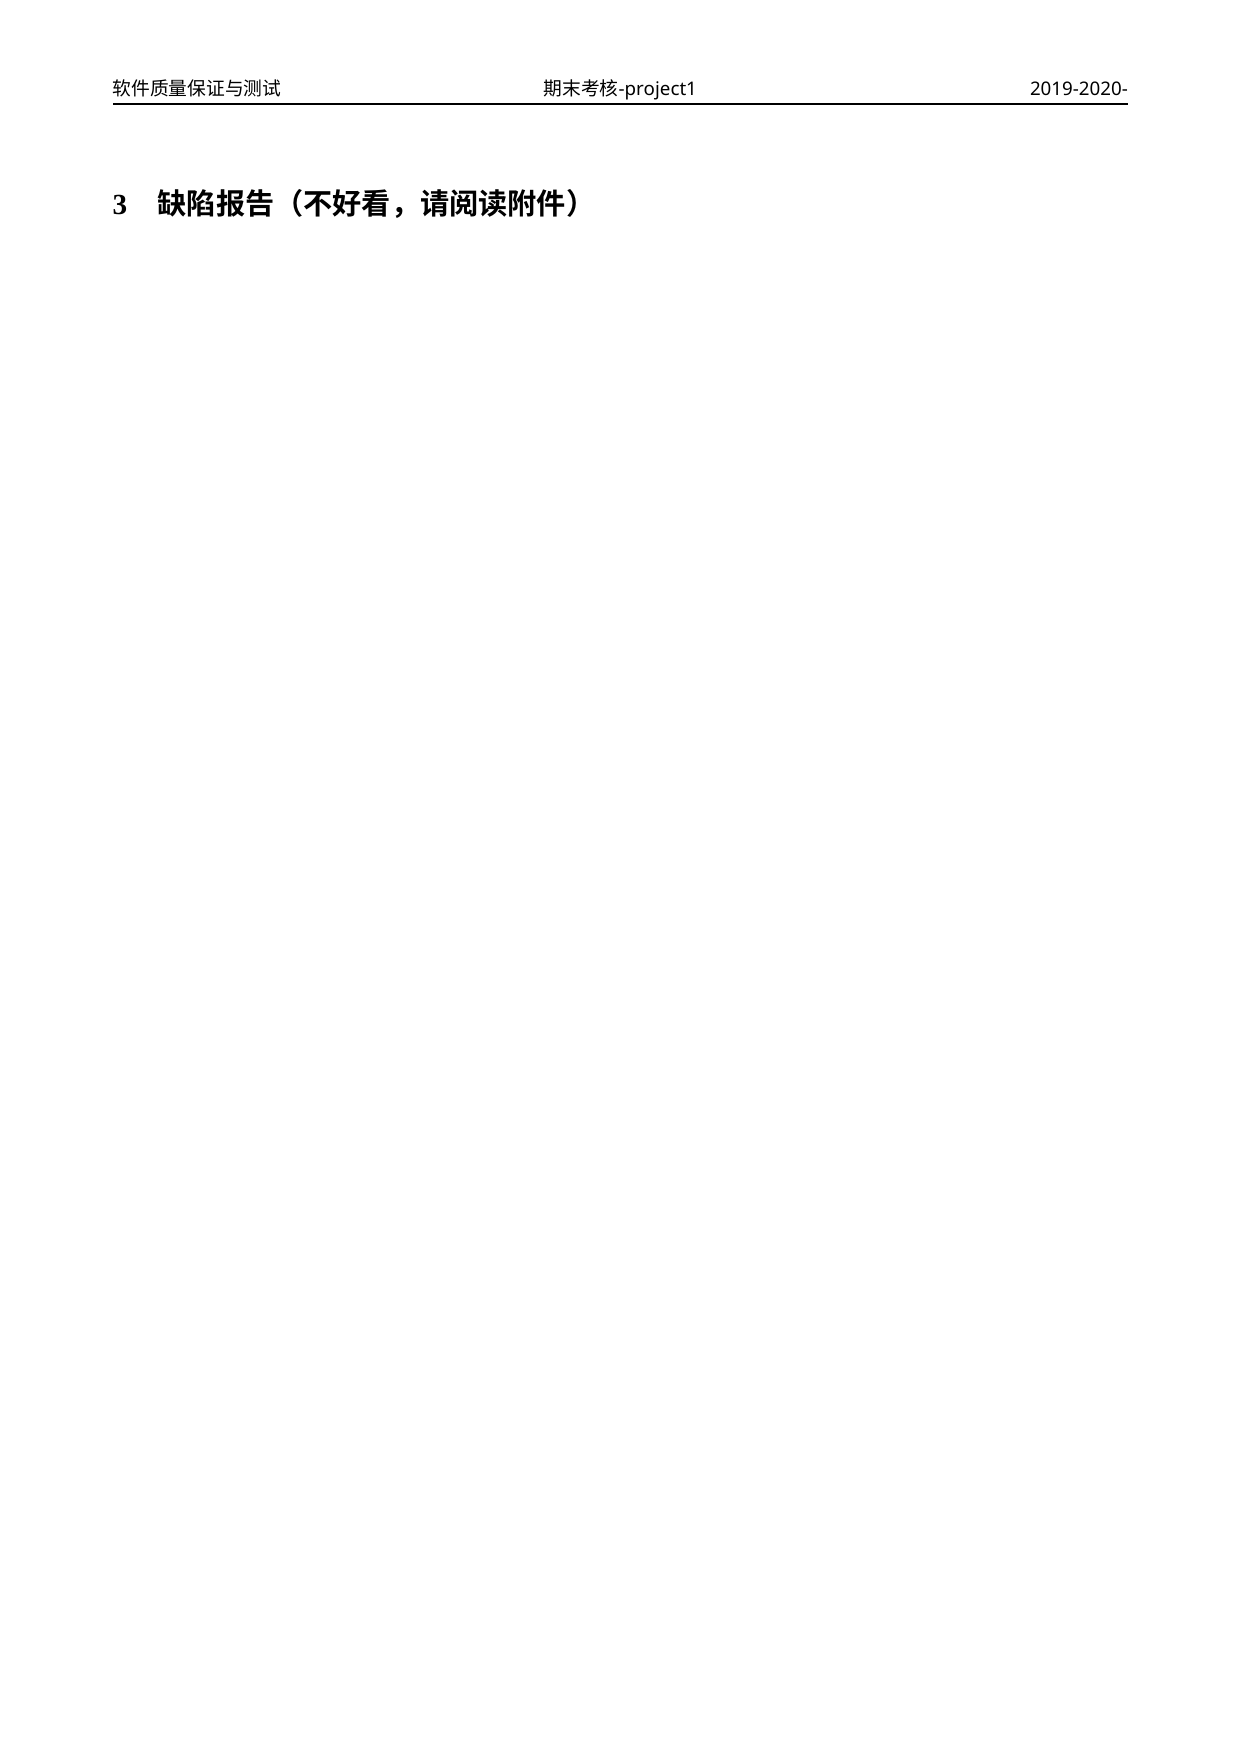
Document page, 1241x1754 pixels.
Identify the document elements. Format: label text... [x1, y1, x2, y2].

subtitle 缺陷报告（不好看，请阅读附件） [112, 164, 1128, 239]
